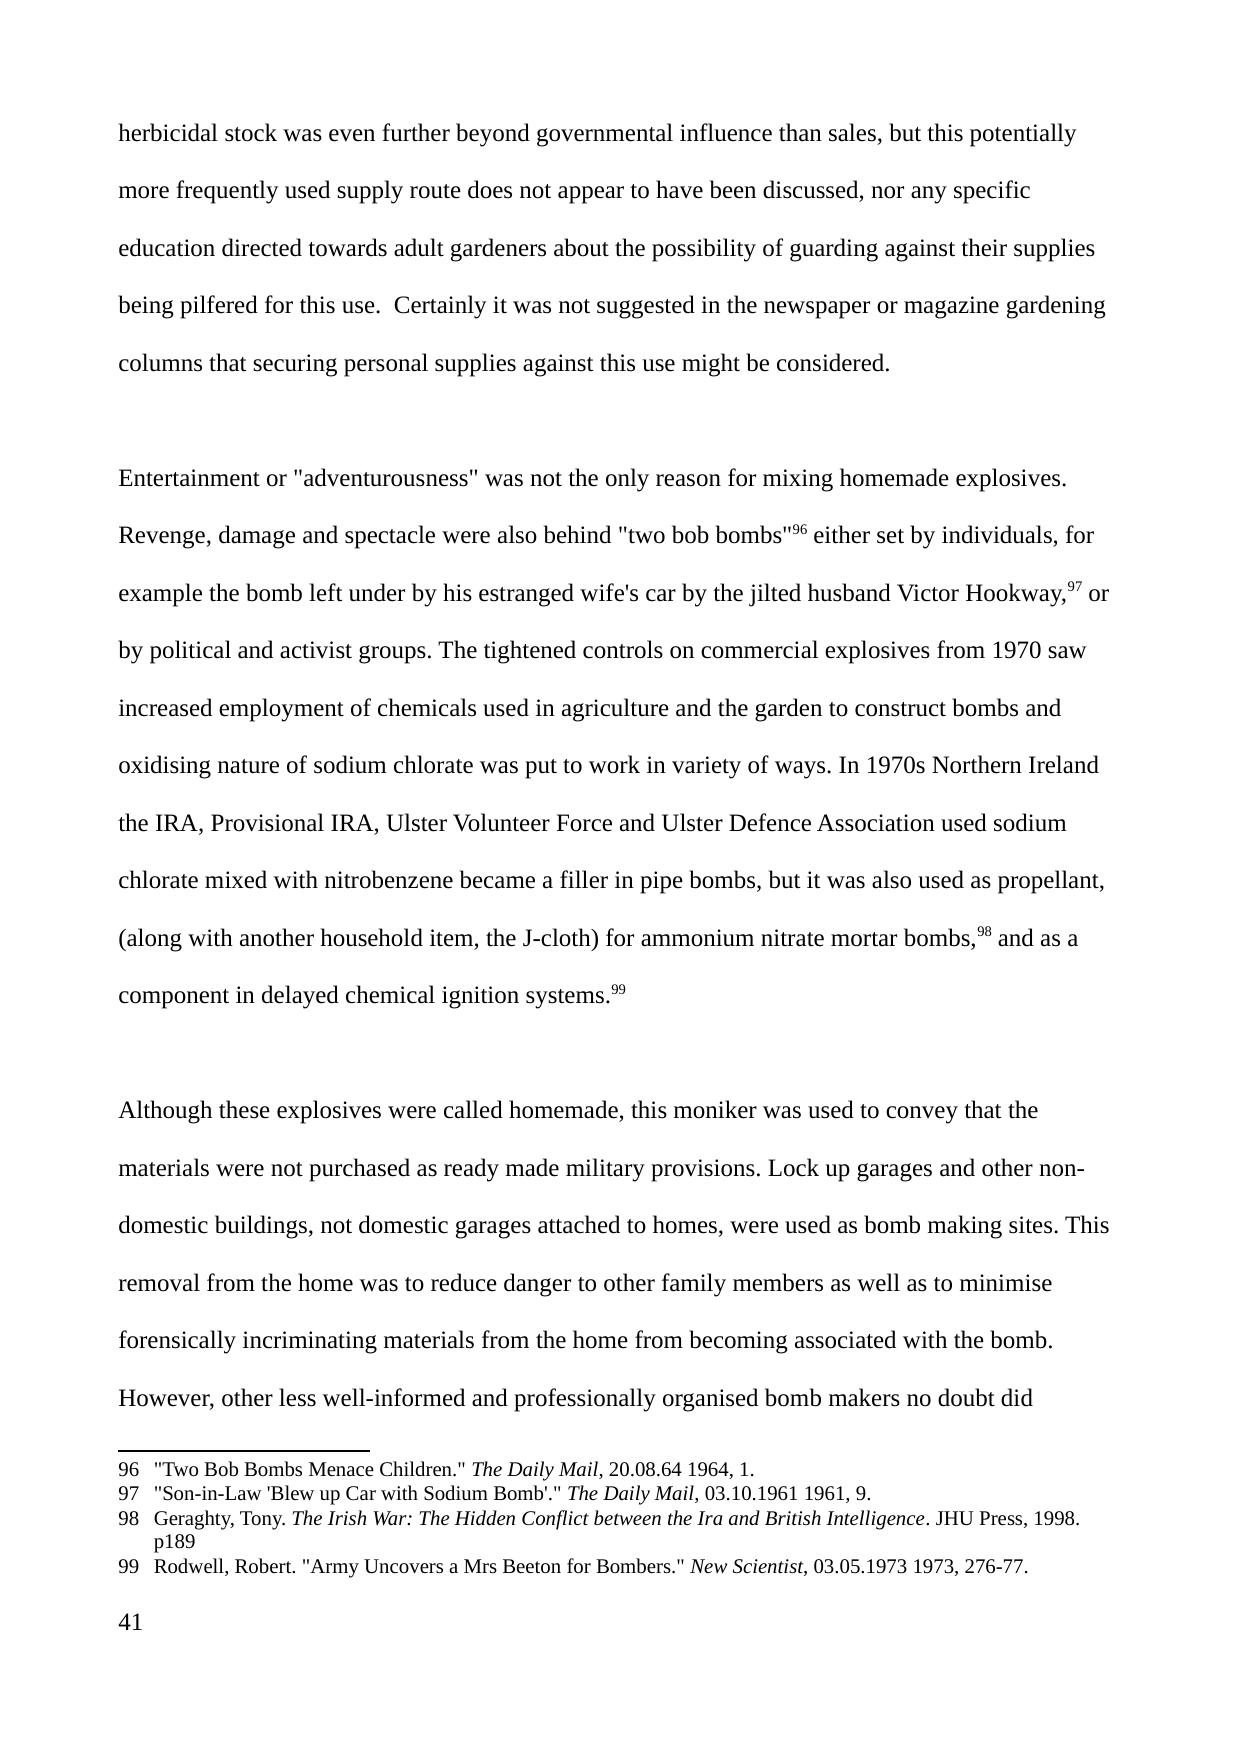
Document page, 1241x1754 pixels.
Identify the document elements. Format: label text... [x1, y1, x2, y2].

text Geraghty, Tony. The Irish War: The Hidden Conflict between the Ira and British Intelligence. JHU Press, 1998. p189 [118, 1505, 1122, 1553]
text "Son-in-Law 'Blew up Car with Sodium Bomb'." The Daily Mail, 03.10.1961 1961, 9. [118, 1481, 1122, 1505]
text Rodwell, Robert. "Army Uncovers a Mrs Beeton for Bombers." New Scientist, 03.05.1973 1973, 276-77. [118, 1553, 1122, 1578]
text herbicidal stock was even further beyond governmental influence than sales, but this potentially more frequently used supply route does not appear to have been discussed, nor any specific education directed towards adult gardeners about the possibility of guarding against their supplies being pilfered for this use. Certainly it was not suggested in the newspaper or magazine gardening columns that securing personal supplies against this use might be considered. [118, 118, 1122, 377]
text Entertainment or "adventurousness" was not the only reason for mixing homemade explosives. Revenge, damage and spectacle were also behind "two bob bombs" either set by individuals, for example the bomb left under by his estranged wife's car by the jilted husband Victor Hookway, or by political and activist groups. The tightened controls on commercial explosives from 1970 saw increased employment of chemicals used in agriculture and the garden to construct bombs and oxidising nature of sodium chlorate was put to work in variety of ways. In 1970s Northern Ireland the IRA, Provisional IRA, Ulster Volunteer Force and Ulster Defence Association used sodium chlorate mixed with nitrobenzene became a filler in pipe bombs, but it was also used as propellant, (along with another household item, the J-cloth) for ammonium nitrate mortar bombs, and as a component in delayed chemical ignition systems. [118, 463, 1122, 1009]
text "Two Bob Bombs Menace Children." The Daily Mail, 20.08.64 1964, 1. [118, 1457, 1122, 1481]
text Although these explosives were called homemade, this moniker was used to convey that the materials were not purchased as ready made military provisions. Lock up garages and other non-domestic buildings, not domestic garages attached to homes, were used as bomb making sites. This removal from the home was to reduce danger to other family members as well as to minimise forensically incriminating materials from the home from becoming associated with the bomb. However, other less well-informed and professionally organised bomb makers no doubt did [118, 1096, 1122, 1412]
